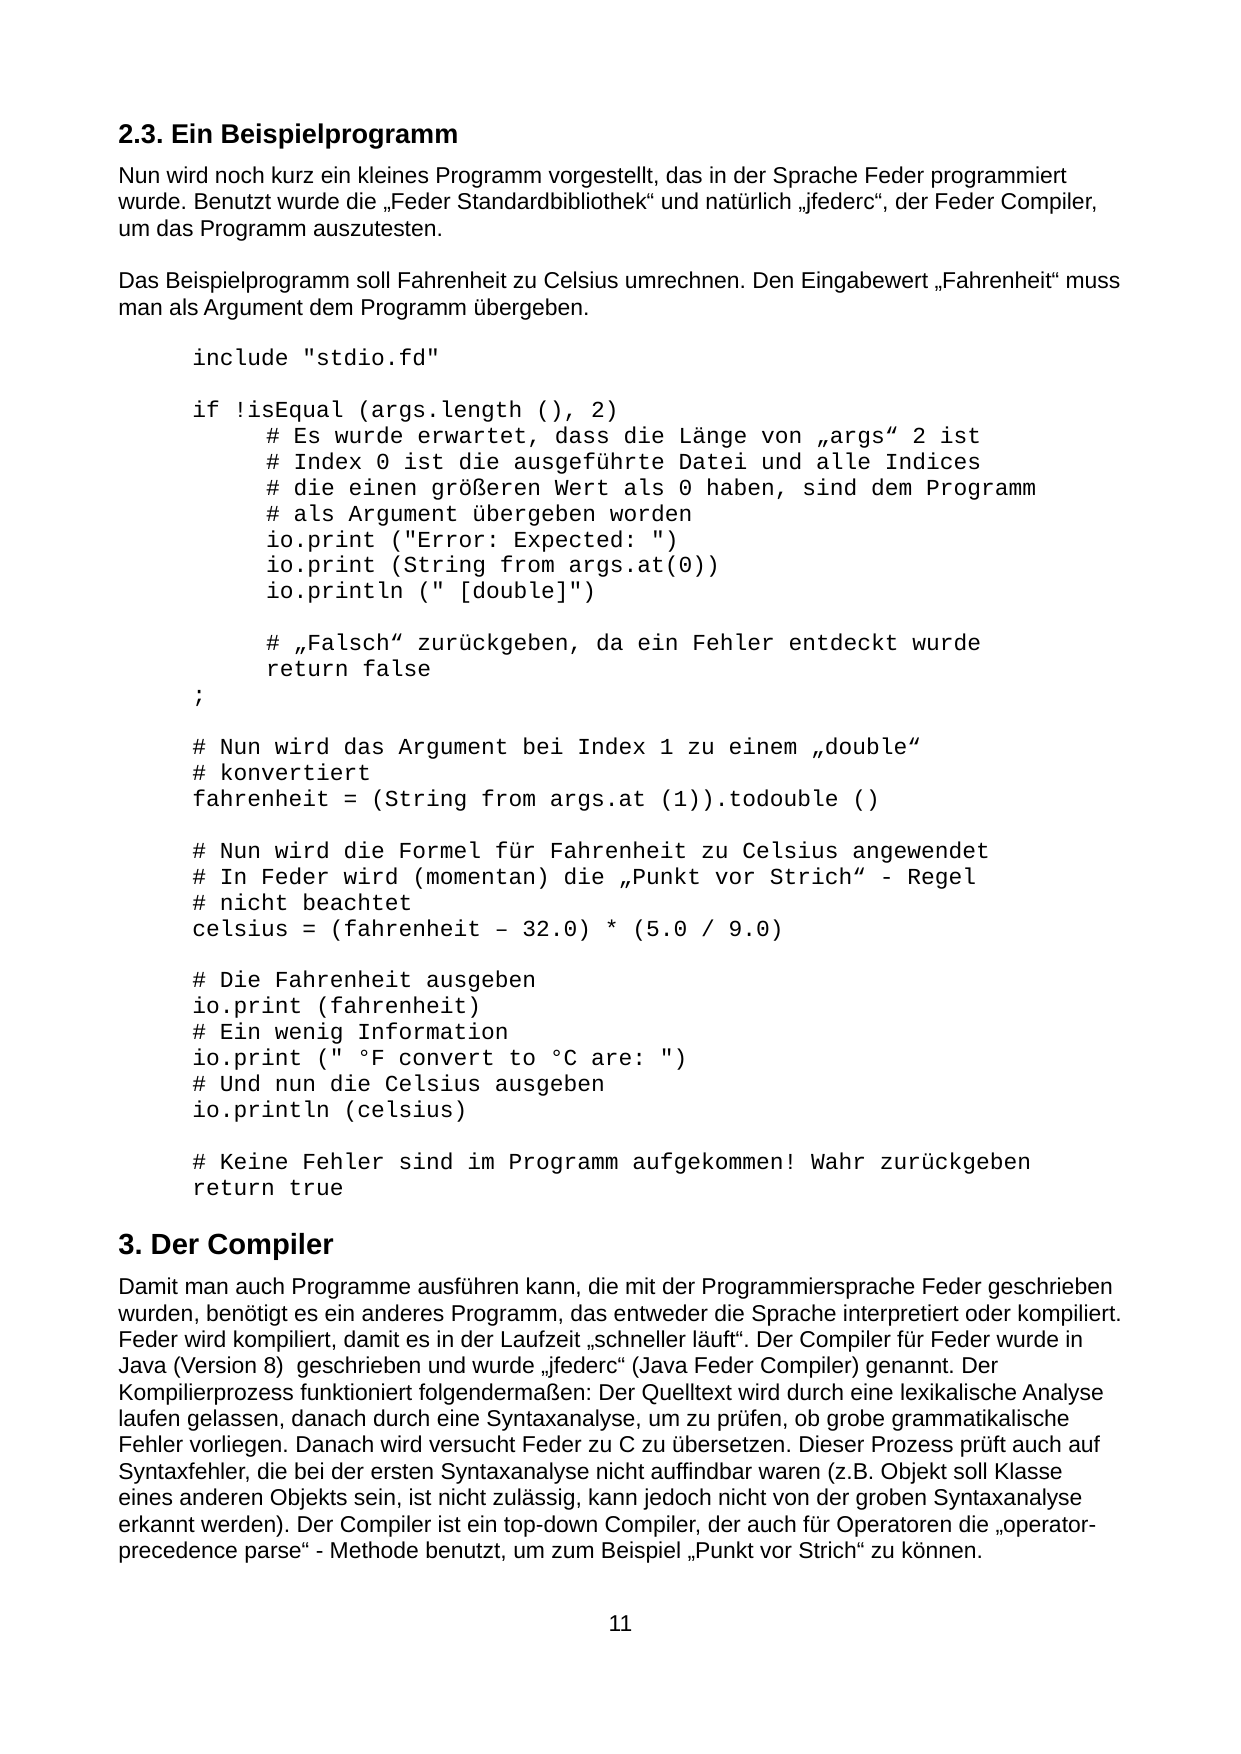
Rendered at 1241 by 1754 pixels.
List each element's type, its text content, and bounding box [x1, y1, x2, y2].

text Das Beispielprogramm soll Fahrenheit zu Celsius umrechnen. Den Eingabewert „Fahrenheit“ muss man als Argument dem Programm übergeben. [118, 267, 1122, 320]
text # Die Fahrenheit ausgeben [118, 969, 1122, 995]
text # Index 0 ist die ausgeführte Datei und alle Indices [118, 450, 1122, 476]
text Damit man auch Programme ausführen kann, die mit der Programmiersprache Feder geschrieben wurden, benötigt es ein anderes Programm, das entweder die Sprache interpretiert oder kompiliert. Feder wird kompiliert, damit es in der Laufzeit „schneller läuft“. Der Compiler für Feder wurde in Java (Version 8) geschrieben und wurde „jfederc“ (Java Feder Compiler) genannt. Der Kompilierprozess funktioniert folgendermaßen: Der Quelltext wird durch eine lexikalische Analyse laufen gelassen, danach durch eine Syntaxanalyse, um zu prüfen, ob grobe grammatikalische Fehler vorliegen. Danach wird versucht Feder zu C zu übersetzen. Dieser Prozess prüft auch auf Syntaxfehler, die bei der ersten Syntaxanalyse nicht auffindbar waren (z.B. Objekt soll Klasse eines anderen Objekts sein, ist nicht zulässig, kann jedoch nicht von der groben Syntaxanalyse erkannt werden). Der Compiler ist ein top-down Compiler, der auch für Operatoren die „operator-precedence parse“ - Methode benutzt, um zum Beispiel „Punkt vor Strich“ zu können. [118, 1273, 1122, 1563]
text Nun wird noch kurz ein kleines Programm vorgestellt, das in der Sprache Feder programmiert wurde. Benutzt wurde die „Feder Standardbibliothek“ und natürlich „jfederc“, der Feder Compiler, um das Programm auszutesten. [118, 162, 1122, 241]
text # „Falsch“ zurückgeben, da ein Fehler entdeckt wurde [118, 632, 1122, 658]
text io.print (" °F convert to °C are: ") [118, 1047, 1122, 1073]
text # Und nun die Celsius ausgeben [118, 1073, 1122, 1098]
text # Es wurde erwartet, dass die Länge von „args“ 2 ist [118, 424, 1122, 450]
subtitle 3. Der Compiler [118, 1227, 1122, 1261]
text if !isEqual (args.length (), 2) [118, 398, 1122, 424]
text include "stdio.fd" [118, 346, 1122, 372]
text io.println (celsius) [118, 1098, 1122, 1124]
text # Ein wenig Information [118, 1021, 1122, 1047]
text io.print (fahrenheit) [118, 995, 1122, 1021]
text return false [118, 658, 1122, 683]
text # nicht beachtet [118, 891, 1122, 917]
text # konvertiert [118, 761, 1122, 787]
subtitle 2.3. Ein Beispielprogramm [118, 118, 1122, 149]
text io.print ("Error: Expected: ") [118, 528, 1122, 554]
text io.print (String from args.at(0)) [118, 554, 1122, 580]
text # als Argument übergeben worden [118, 502, 1122, 528]
text return true [118, 1176, 1122, 1202]
text ; [118, 683, 1122, 709]
text # Keine Fehler sind im Programm aufgekommen! Wahr zurückgeben [118, 1150, 1122, 1176]
text # die einen größeren Wert als 0 haben, sind dem Programm [118, 476, 1122, 502]
text fahrenheit = (String from args.at (1)).todouble () [118, 787, 1122, 813]
text # In Feder wird (momentan) die „Punkt vor Strich“ - Regel [118, 865, 1122, 891]
text # Nun wird das Argument bei Index 1 zu einem „double“ [118, 735, 1122, 761]
text # Nun wird die Formel für Fahrenheit zu Celsius angewendet [118, 839, 1122, 865]
text celsius = (fahrenheit – 32.0) * (5.0 / 9.0) [118, 917, 1122, 943]
text io.println (" [double]") [118, 580, 1122, 606]
